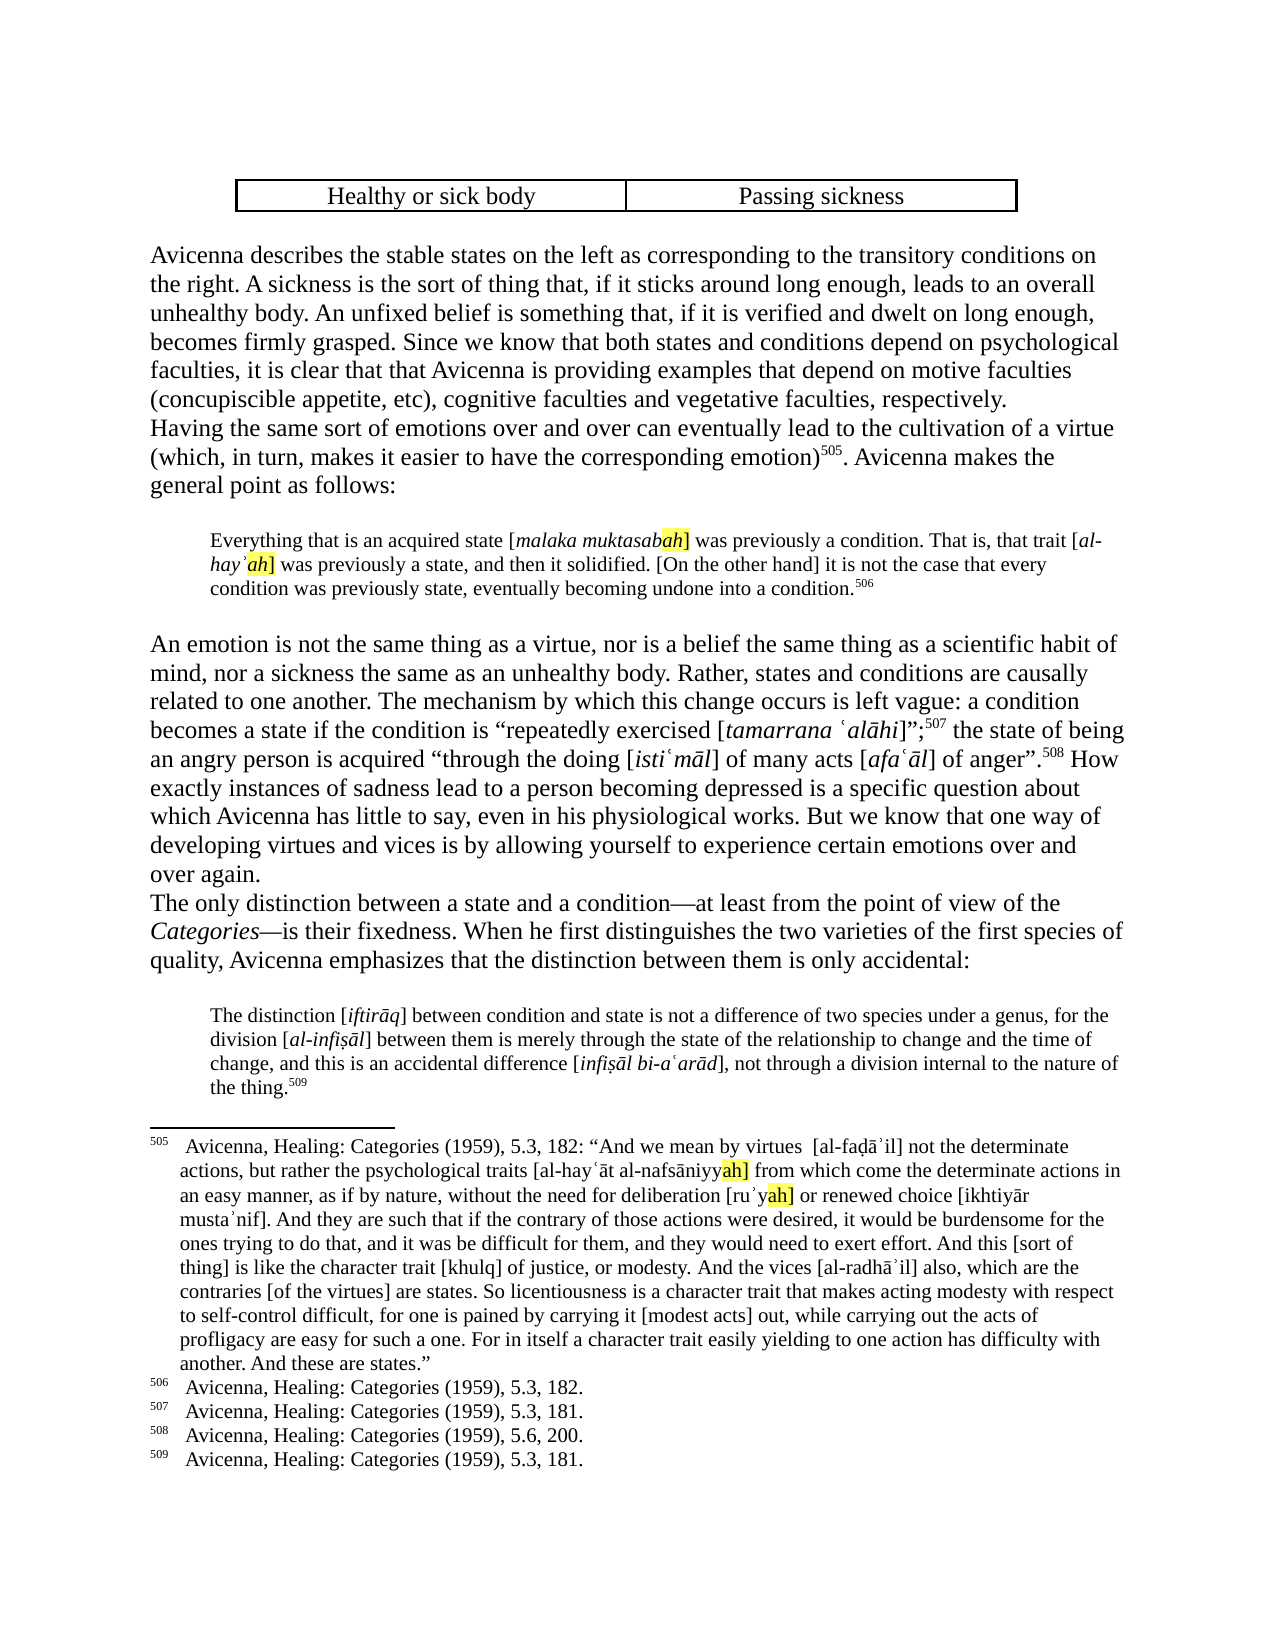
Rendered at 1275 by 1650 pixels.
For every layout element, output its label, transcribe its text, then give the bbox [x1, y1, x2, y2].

text Avicenna, Healing: Categories (1959), 5.3, 181. [150, 1399, 1125, 1423]
table_cell Healthy or sick body [238, 181, 625, 209]
text Avicenna, Healing: Categories (1959), 5.3, 182: “And we mean by virtues [al-faḍāʾil] not the determinate actions, but rather the psychological traits [al-hayʿāt al-nafsāniyyah] from which come the determinate actions in an easy manner, as if by nature, without the need for deliberation [ruʾyah] or renewed choice [ikhtiyār mustaʾnif]. And they are such that if the contrary of those actions were desired, it would be burdensome for the ones trying to do that, and it was be difficult for them, and they would need to exert effort. And this [sort of thing] is like the character trait [khulq] of justice, or modesty. And the vices [al-radhāʾil] also, which are the contraries [of the virtues] are states. So licentiousness is a character trait that makes acting modesty with respect to self-control difficult, for one is pained by carrying it [modest acts] out, while carrying out the acts of profligacy are easy for such a one. For in itself a character trait easily yielding to one action has difficulty with another. And these are states.” [150, 1134, 1125, 1375]
text Avicenna, Healing: Categories (1959), 5.6, 200. [150, 1423, 1125, 1447]
text The distinction [iftirāq] between condition and state is not a difference of two species under a genus, for the division [al-infiṣāl] between them is merely through the state of the relationship to change and the time of change, and this is an accidental difference [infiṣāl bi-aʿarād], not through a division internal to the nature of the thing. [210, 1003, 1125, 1099]
text An emotion is not the same thing as a virtue, nor is a belief the same thing as a scientific habit of mind, nor a sickness the same as an unhealthy body. Rather, states and conditions are causally related to one another. The mechanism by which this change occurs is left vague: a condition becomes a state if the condition is “repeatedly exercised [tamarrana ʿalāhi]”; the state of being an angry person is acquired “through the doing [istiʿmāl] of many acts [afaʿāl] of anger”. How exactly instances of sadness lead to a person becoming depressed is a specific question about which Avicenna has little to say, even in his physiological works. But we know that one way of developing virtues and vices is by allowing yourself to experience certain emotions over and over again. [150, 629, 1125, 888]
table_cell Passing sickness [627, 181, 1015, 209]
text Having the same sort of emotions over and over can eventually lead to the cultivation of a virtue (which, in turn, makes it easier to have the corresponding emotion). Avicenna makes the general point as follows: [150, 413, 1125, 499]
text Everything that is an acquired state [malaka muktasabah] was previously a condition. That is, that trait [al-hayʾah] was previously a state, and then it solidified. [On the other hand] it is not the case that every condition was previously state, eventually becoming undone into a condition. [210, 528, 1125, 600]
text Avicenna, Healing: Categories (1959), 5.3, 182. [150, 1375, 1125, 1399]
text Avicenna, Healing: Categories (1959), 5.3, 181. [150, 1447, 1125, 1471]
text Avicenna describes the stable states on the left as corresponding to the transitory conditions on the right. A sickness is the sort of thing that, if it sticks around long enough, leads to an overall unhealthy body. An unfixed belief is something that, if it is verified and dwelt on long enough, becomes firmly grasped. Since we know that both states and conditions depend on psychological faculties, it is clear that that Avicenna is providing examples that depend on motive faculties (concupiscible appetite, etc), cognitive faculties and vegetative faculties, respectively. [150, 240, 1125, 413]
text The only distinction between a state and a condition—at least from the point of view of the Categories—is their fixedness. When he first distinguishes the two varieties of the first species of quality, Avicenna emphasizes that the distinction between them is only accidental: [150, 888, 1125, 974]
